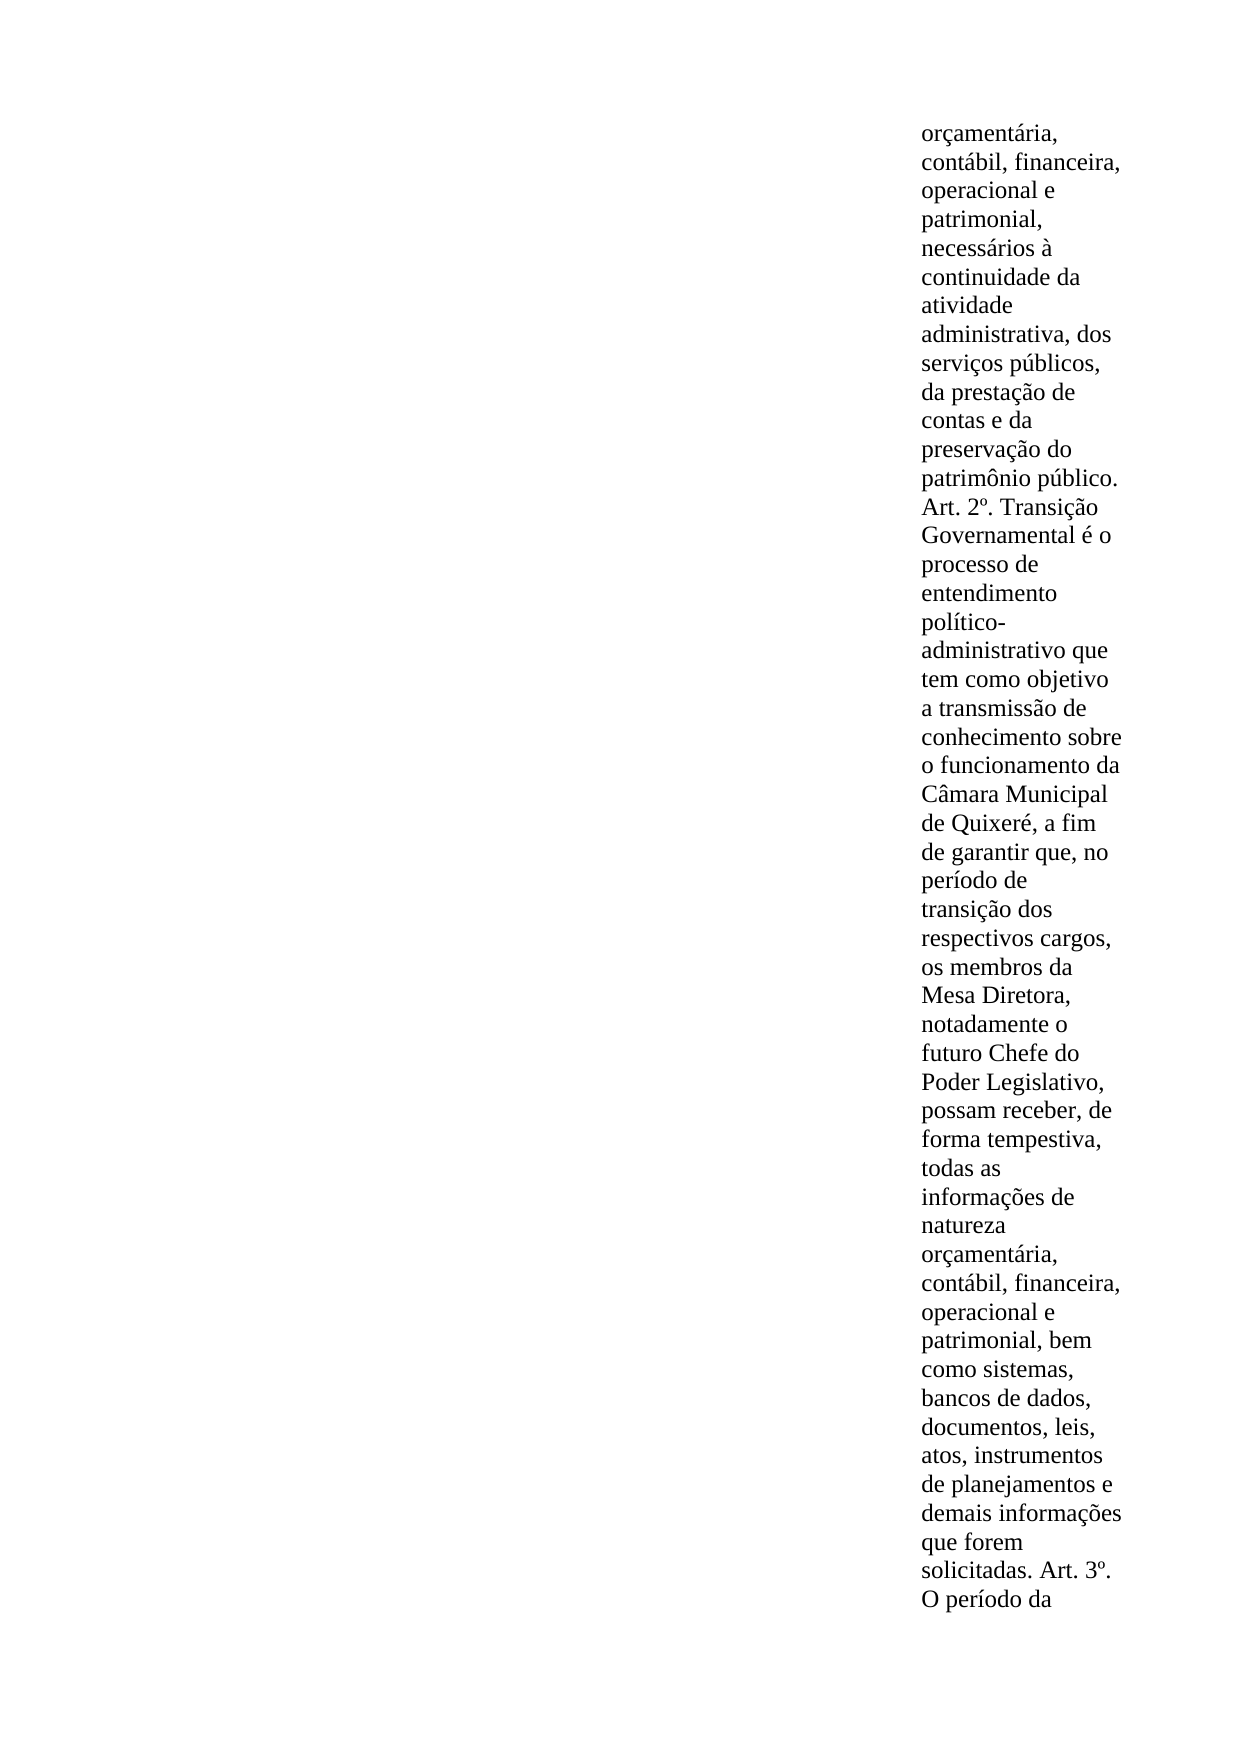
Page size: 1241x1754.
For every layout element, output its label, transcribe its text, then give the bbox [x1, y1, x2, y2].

table_cell [118, 118, 319, 1613]
table_cell [720, 118, 921, 1613]
table_cell orçamentária, contábil, financeira, operacional e patrimonial, necessários à continuidade da atividade administrativa, dos serviços públicos, da prestação de contas e da preservação do patrimônio público. Art. 2º. Transição Governamental é o processo de entendimento político-administrativo que tem como objetivo a transmissão de conhecimento sobre o funcionamento da Câmara Municipal de Quixeré, a fim de garantir que, no período de transição dos respectivos cargos, os membros da Mesa Diretora, notadamente o futuro Chefe do Poder Legislativo, possam receber, de forma tempestiva, todas as informações de natureza orçamentária, contábil, financeira, operacional e patrimonial, bem como sistemas, bancos de dados, documentos, leis, atos, instrumentos de planejamentos e demais informações que forem solicitadas. Art. 3º. O período da [921, 118, 1122, 1613]
table_cell [319, 118, 519, 1613]
table_cell [520, 118, 720, 1613]
